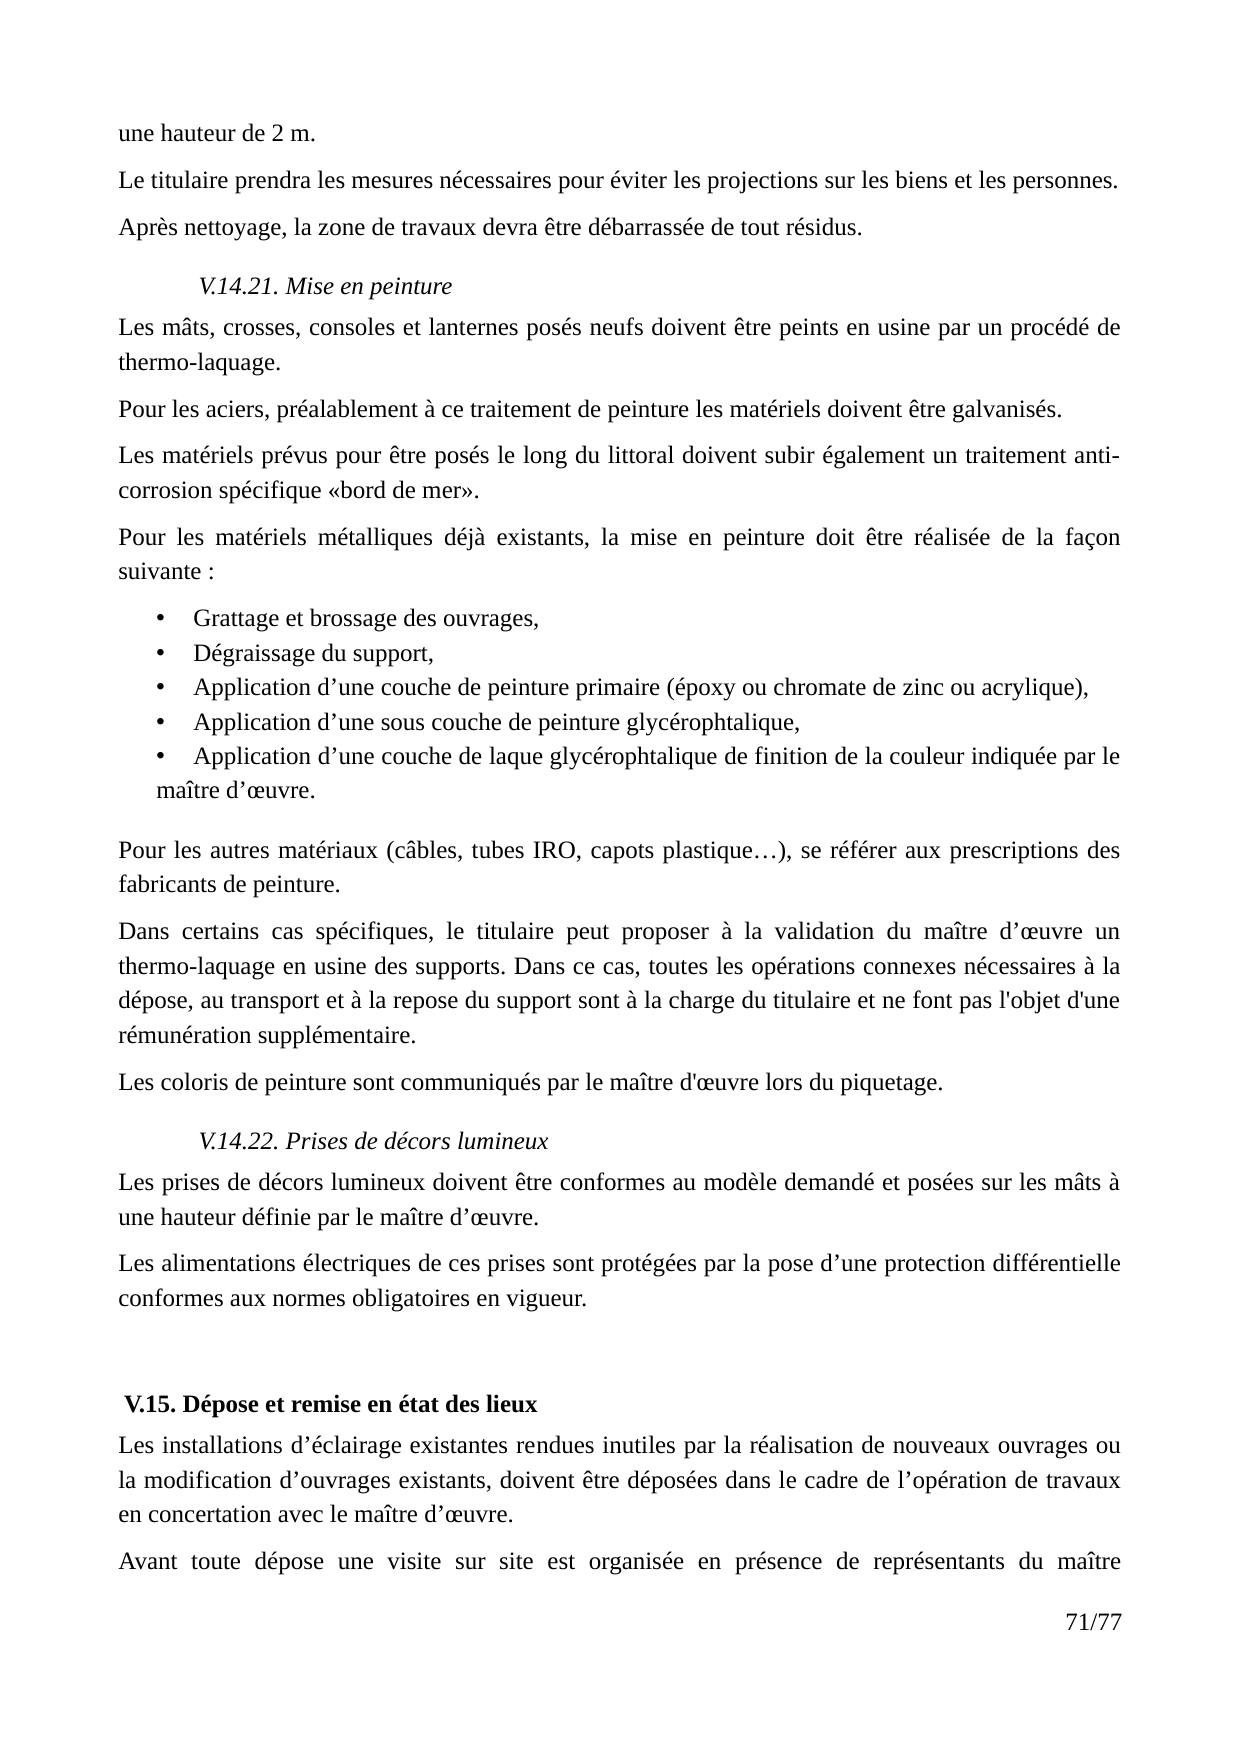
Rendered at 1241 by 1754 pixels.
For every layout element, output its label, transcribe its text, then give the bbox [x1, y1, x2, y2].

list Grattage et brossage des ouvrages, [156, 603, 1122, 632]
text Dans certains cas spécifiques, le titulaire peut proposer à la validation du maître d’œuvre un thermo-laquage en usine des supports. Dans ce cas, toutes les opérations connexes nécessaires à la dépose, au transport et à la repose du support sont à la charge du titulaire et ne font pas l'objet d'une rémunération supplémentaire. [118, 916, 1122, 1049]
list Application d’une couche de laque glycérophtalique de finition de la couleur indiquée par le maître d’œuvre. [156, 741, 1122, 804]
list Application d’une couche de peinture primaire (époxy ou chromate de zinc ou acrylique), [156, 672, 1122, 701]
subtitle Prises de décors lumineux [192, 1126, 1122, 1155]
text Pour les matériels métalliques déjà existants, la mise en peinture doit être réalisée de la façon suivante : [118, 522, 1122, 585]
text Les prises de décors lumineux doivent être conformes au modèle demandé et posées sur les mâts à une hauteur définie par le maître d’œuvre. [118, 1167, 1122, 1230]
text Après nettoyage, la zone de travaux devra être débarrassée de tout résidus. [118, 212, 1122, 241]
text Les installations d’éclairage existantes rendues inutiles par la réalisation de nouveaux ouvrages ou la modification d’ouvrages existants, doivent être déposées dans le cadre de l’opération de travaux en concertation avec le maître d’œuvre. [118, 1430, 1122, 1528]
text Les mâts, crosses, consoles et lanternes posés neufs doivent être peints en usine par un procédé de thermo-laquage. [118, 312, 1122, 376]
text Avant toute dépose une visite sur site est organisée en présence de représentants du maître [118, 1546, 1122, 1575]
text une hauteur de 2 m. [118, 118, 1122, 147]
text Les alimentations électriques de ces prises sont protégées par la pose d’une protection différentielle conformes aux normes obligatoires en vigueur. [118, 1248, 1122, 1312]
list Dégraissage du support, [156, 638, 1122, 666]
text Les coloris de peinture sont communiqués par le maître d'œuvre lors du piquetage. [118, 1067, 1122, 1096]
text Le titulaire prendra les mesures nécessaires pour éviter les projections sur les biens et les personnes. [118, 165, 1122, 194]
text Les matériels prévus pour être posés le long du littoral doivent subir également un traitement anti-corrosion spécifique «bord de mer». [118, 441, 1122, 504]
text Pour les autres matériaux (câbles, tubes IRO, capots plastique…), se référer aux prescriptions des fabricants de peinture. [118, 835, 1122, 898]
subtitle Mise en peinture [192, 271, 1122, 300]
subtitle Dépose et remise en état des lieux [118, 1389, 1122, 1418]
list Application d’une sous couche de peinture glycérophtalique, [156, 707, 1122, 735]
text Pour les aciers, préalablement à ce traitement de peinture les matériels doivent être galvanisés. [118, 394, 1122, 422]
